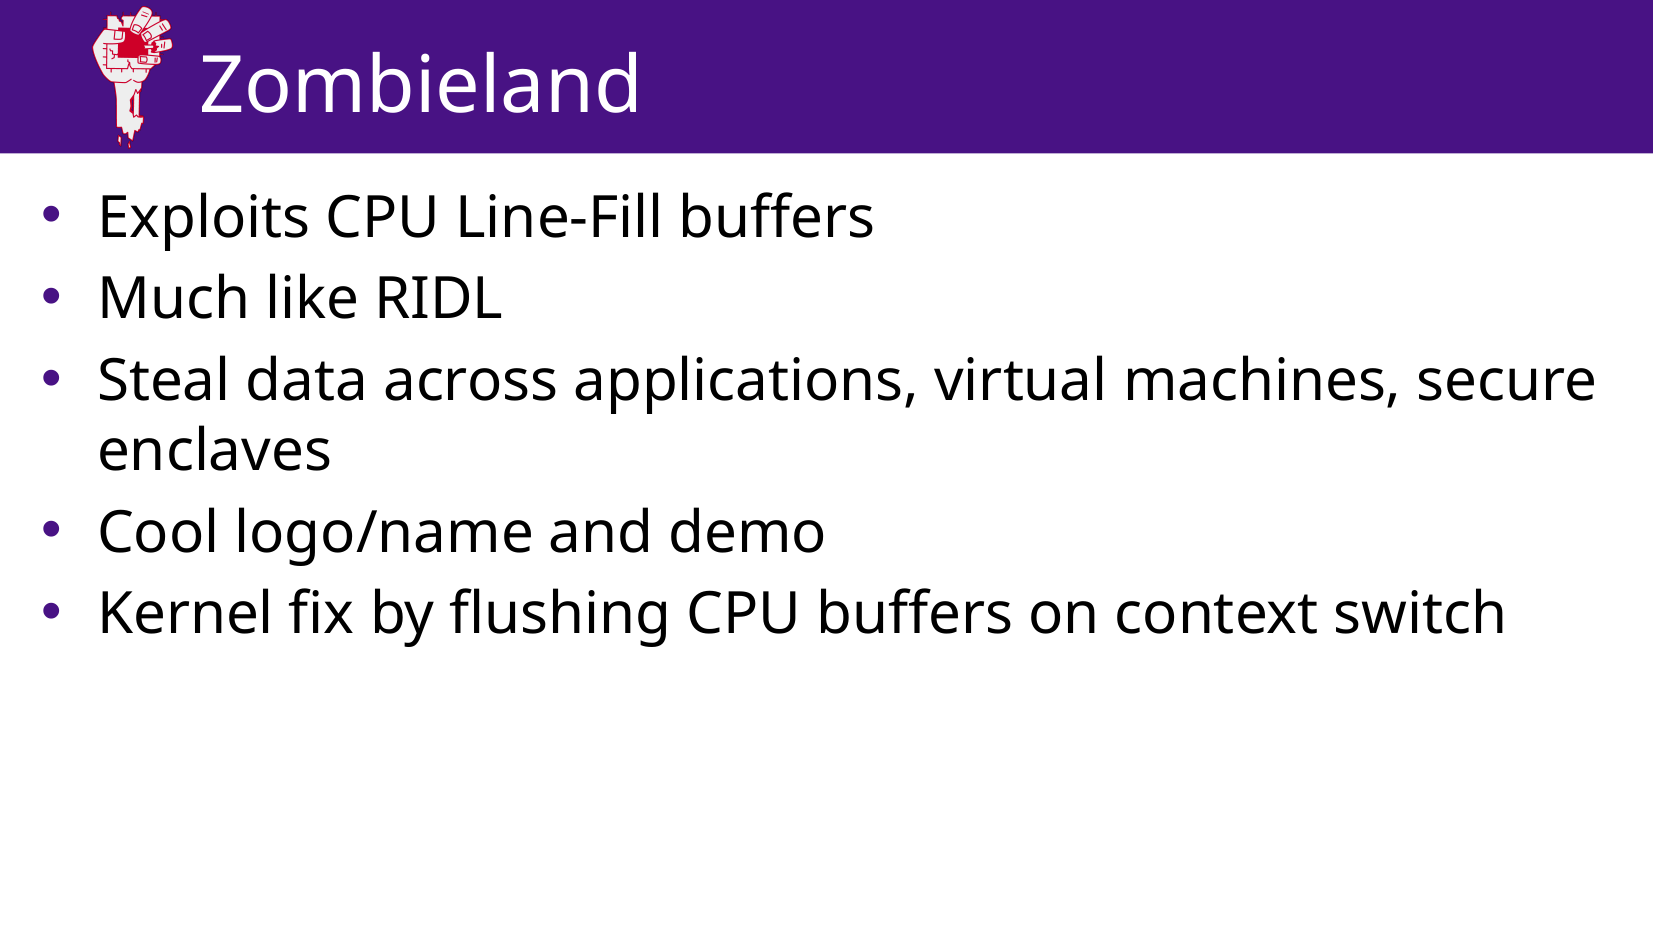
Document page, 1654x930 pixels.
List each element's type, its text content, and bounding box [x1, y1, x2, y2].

picture [92, 6, 173, 149]
list Exploits CPU Line-Fill buffers Much like RIDL Steal data across applications, virtual machines, secure enclaves Cool logo/name and demo Kernel fix by flushing CPU buffers on context switch [25, 171, 1651, 786]
title Zombieland [34, 8, 1551, 154]
